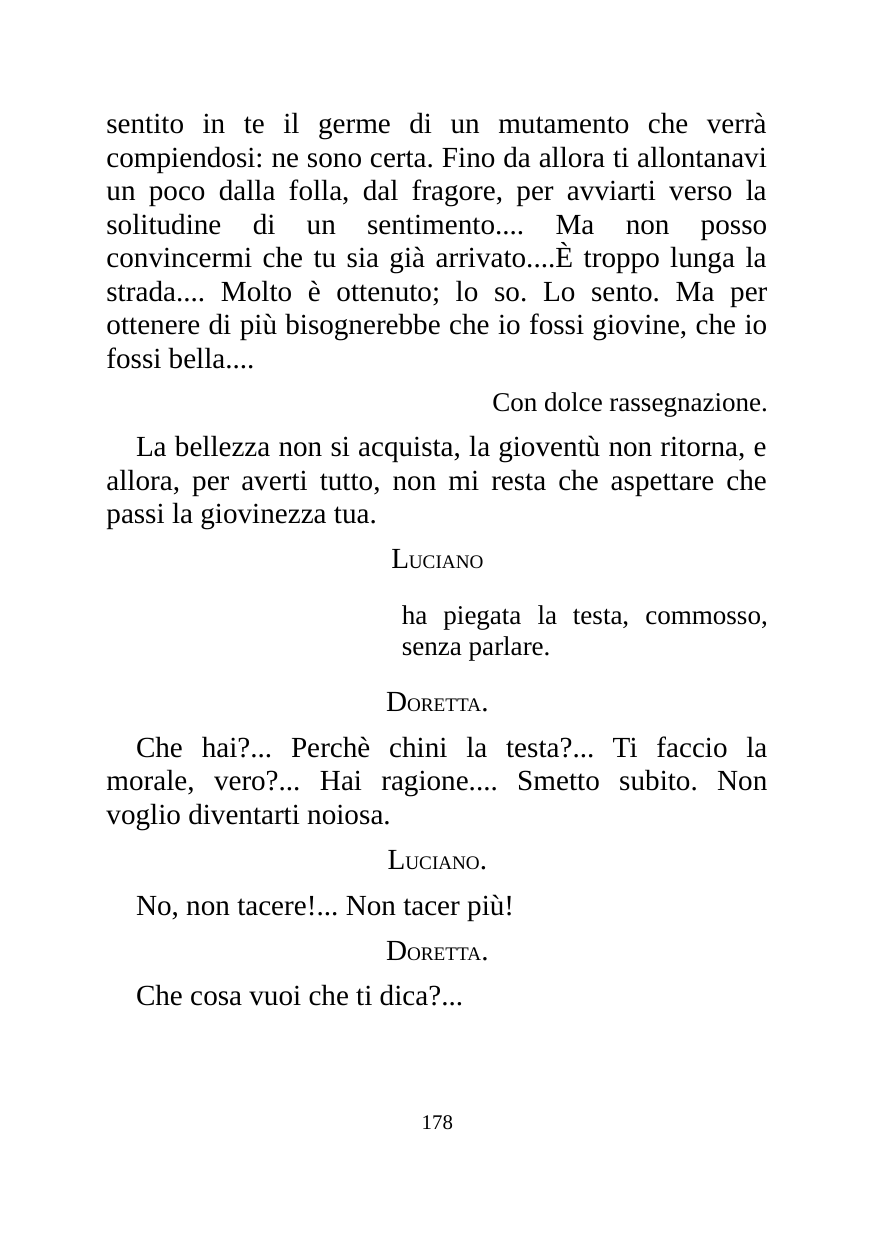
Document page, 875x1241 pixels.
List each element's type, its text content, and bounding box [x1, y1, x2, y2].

text Doretta. [106, 933, 768, 966]
text Luciano. [106, 842, 768, 876]
text sentito in te il germe di un mutamento che verrà compiendosi: ne sono certa. Fino da allora ti allontanavi un poco dalla folla, dal fragore, per avviarti verso la solitudine di un sentimento.... Ma non posso convincermi che tu sia già arrivato....È troppo lunga la strada.... Molto è ottenuto; lo so. Lo sento. Ma per ottenere di più bisognerebbe che io fossi giovine, che io fossi bella.... [106, 106, 768, 374]
text Doretta. [106, 684, 768, 718]
text Che cosa vuoi che ti dica?... [106, 978, 768, 1012]
text Luciano [106, 542, 768, 575]
text ha piegata la testa, commosso, senza parlare. [402, 599, 768, 661]
text No, non tacere!... Non tacer più! [106, 888, 768, 921]
text La bellezza non si acquista, la gioventù non ritorna, e allora, per averti tutto, non mi resta che aspettare che passi la giovinezza tua. [106, 429, 768, 530]
text Con dolce rassegnazione. [402, 386, 768, 417]
text Che hai?... Perchè chini la testa?... Ti faccio la morale, vero?... Hai ragione.... Smetto subito. Non voglio diventarti noiosa. [106, 730, 768, 831]
